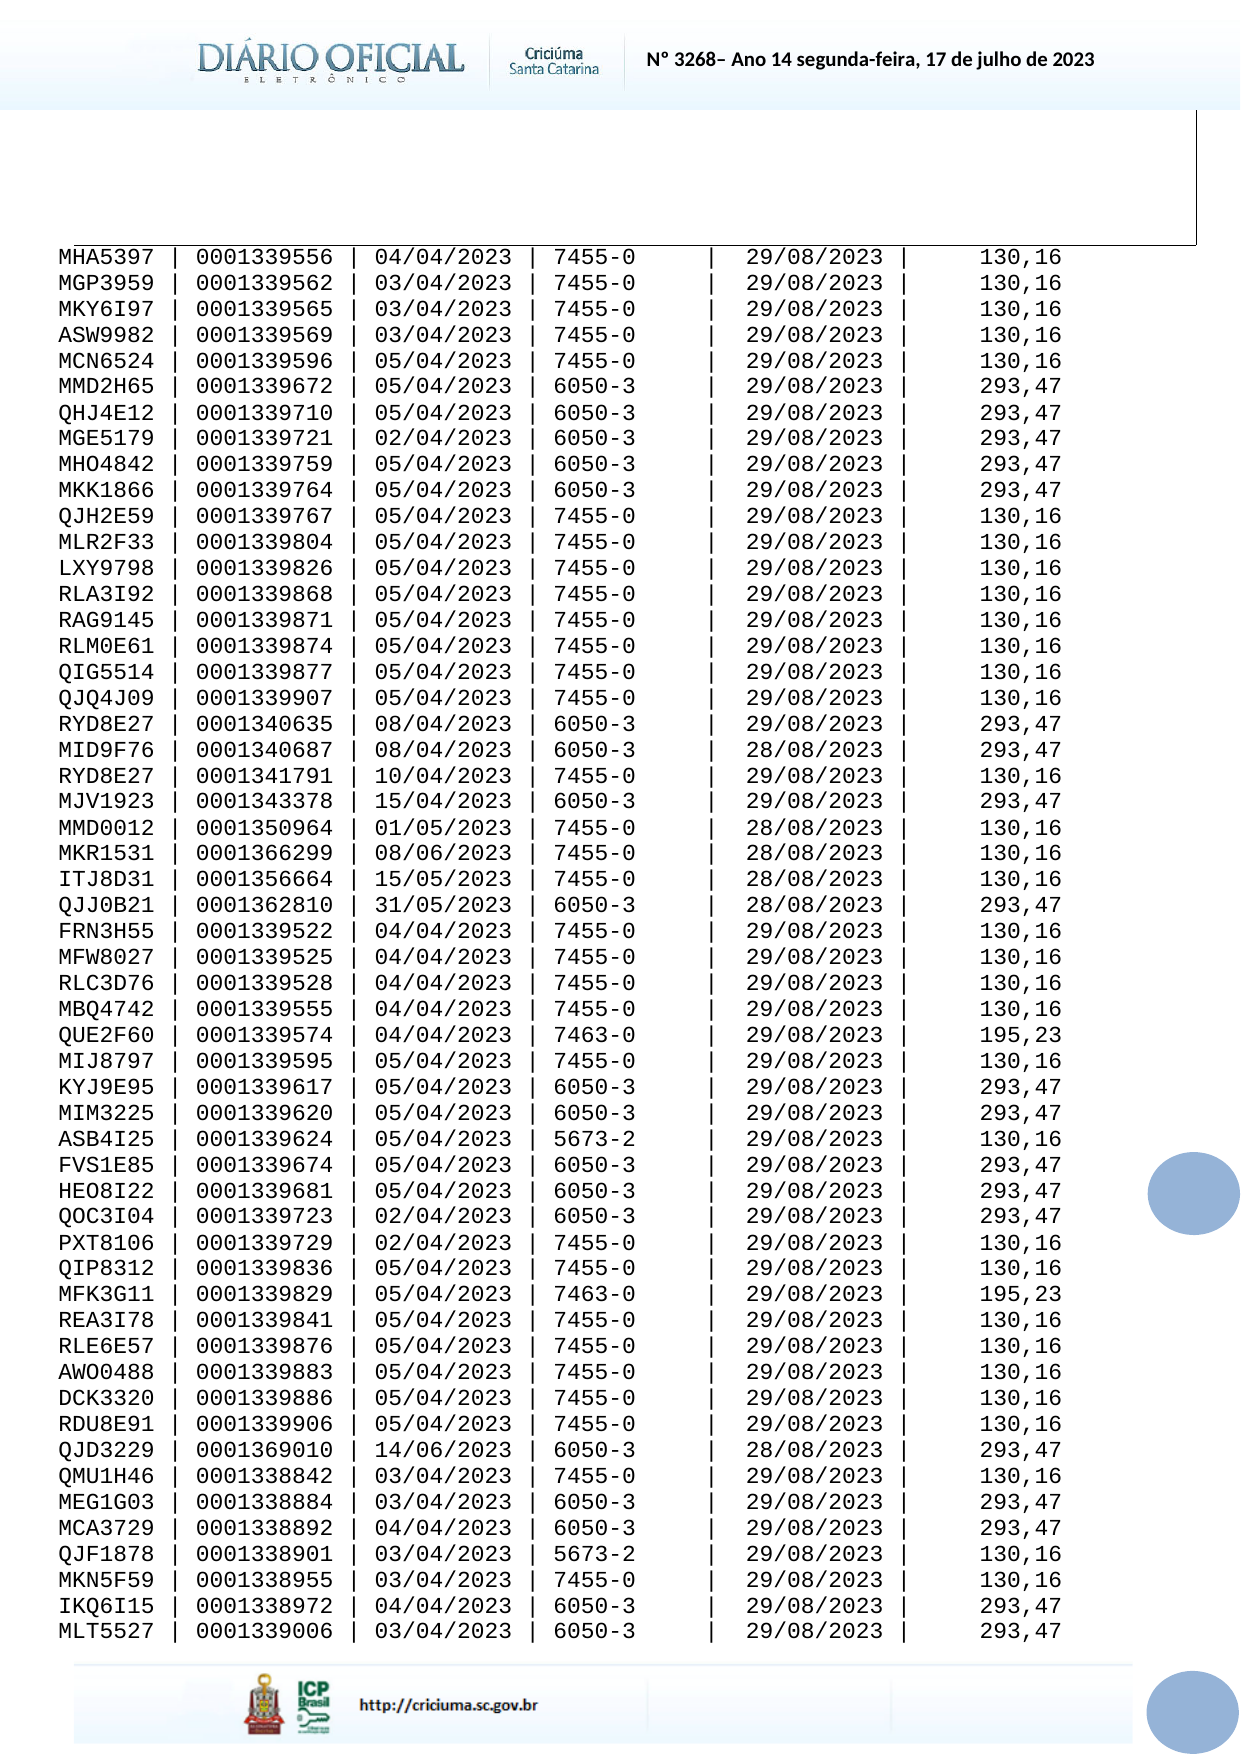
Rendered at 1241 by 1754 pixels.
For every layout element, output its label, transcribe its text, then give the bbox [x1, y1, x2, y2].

text RAG9145 | 0001339871 | 05/04/2023 | 7455-0 | 29/08/2023 | 130,16 [44, 608, 1196, 634]
text DCK3320 | 0001339886 | 05/04/2023 | 7455-0 | 29/08/2023 | 130,16 [44, 1386, 1196, 1412]
text MEG1G03 | 0001338884 | 03/04/2023 | 6050-3 | 29/08/2023 | 293,47 [44, 1490, 1196, 1516]
text MCN6524 | 0001339596 | 05/04/2023 | 7455-0 | 29/08/2023 | 130,16 [44, 349, 1196, 375]
text QJJ0B21 | 0001362810 | 31/05/2023 | 6050-3 | 28/08/2023 | 293,47 [44, 894, 1196, 919]
text RLM0E61 | 0001339874 | 05/04/2023 | 7455-0 | 29/08/2023 | 130,16 [44, 634, 1196, 660]
text MHA5397 | 0001339556 | 04/04/2023 | 7455-0 | 29/08/2023 | 130,16 [44, 245, 1196, 271]
text QOC3I04 | 0001339723 | 02/04/2023 | 6050-3 | 29/08/2023 | 293,47 [44, 1205, 1171, 1231]
text MCA3729 | 0001338892 | 04/04/2023 | 6050-3 | 29/08/2023 | 293,47 [44, 1516, 1196, 1542]
text PXT8106 | 0001339729 | 02/04/2023 | 7455-0 | 29/08/2023 | 130,16 [44, 1231, 1196, 1257]
text RLE6E57 | 0001339876 | 05/04/2023 | 7455-0 | 29/08/2023 | 130,16 [44, 1334, 1196, 1361]
text MIM3225 | 0001339620 | 05/04/2023 | 6050-3 | 29/08/2023 | 293,47 [44, 1101, 1196, 1127]
text QHJ4E12 | 0001339710 | 05/04/2023 | 6050-3 | 29/08/2023 | 293,47 [44, 401, 1196, 427]
text MID9F76 | 0001340687 | 08/04/2023 | 6050-3 | 28/08/2023 | 293,47 [44, 738, 1196, 764]
text RYD8E27 | 0001341791 | 10/04/2023 | 7455-0 | 29/08/2023 | 130,16 [44, 764, 1196, 790]
text MKN5F59 | 0001338955 | 03/04/2023 | 7455-0 | 29/08/2023 | 130,16 [44, 1568, 1196, 1594]
text AWO0488 | 0001339883 | 05/04/2023 | 7455-0 | 29/08/2023 | 130,16 [44, 1361, 1196, 1386]
text QUE2F60 | 0001339574 | 04/04/2023 | 7463-0 | 29/08/2023 | 195,23 [44, 1023, 1196, 1049]
text MMD2H65 | 0001339672 | 05/04/2023 | 6050-3 | 29/08/2023 | 293,47 [44, 375, 1196, 401]
text MKY6I97 | 0001339565 | 03/04/2023 | 7455-0 | 29/08/2023 | 130,16 [44, 297, 1196, 323]
text QMU1H46 | 0001338842 | 03/04/2023 | 7455-0 | 29/08/2023 | 130,16 [44, 1464, 1196, 1490]
text QJF1878 | 0001338901 | 03/04/2023 | 5673-2 | 29/08/2023 | 130,16 [44, 1542, 1196, 1568]
text REA3I78 | 0001339841 | 05/04/2023 | 7455-0 | 29/08/2023 | 130,16 [44, 1309, 1196, 1334]
text ITJ8D31 | 0001356664 | 15/05/2023 | 7455-0 | 28/08/2023 | 130,16 [44, 868, 1196, 894]
text FRN3H55 | 0001339522 | 04/04/2023 | 7455-0 | 29/08/2023 | 130,16 [44, 919, 1196, 946]
text RLA3I92 | 0001339868 | 05/04/2023 | 7455-0 | 29/08/2023 | 130,16 [44, 582, 1196, 608]
text ASB4I25 | 0001339624 | 05/04/2023 | 5673-2 | 29/08/2023 | 130,16 [44, 1127, 1196, 1153]
text MLT5527 | 0001339006 | 03/04/2023 | 6050-3 | 29/08/2023 | 293,47 [44, 1620, 1196, 1646]
text IKQ6I15 | 0001338972 | 04/04/2023 | 6050-3 | 29/08/2023 | 293,47 [44, 1594, 1196, 1620]
text RLC3D76 | 0001339528 | 04/04/2023 | 7455-0 | 29/08/2023 | 130,16 [44, 971, 1196, 997]
text MFW8027 | 0001339525 | 04/04/2023 | 7455-0 | 29/08/2023 | 130,16 [44, 946, 1196, 971]
text MFK3G11 | 0001339829 | 05/04/2023 | 7463-0 | 29/08/2023 | 195,23 [44, 1283, 1196, 1309]
text RDU8E91 | 0001339906 | 05/04/2023 | 7455-0 | 29/08/2023 | 130,16 [44, 1412, 1196, 1438]
text MJV1923 | 0001343378 | 15/04/2023 | 6050-3 | 29/08/2023 | 293,47 [44, 790, 1196, 816]
text MGE5179 | 0001339721 | 02/04/2023 | 6050-3 | 29/08/2023 | 293,47 [44, 427, 1196, 453]
text MGP3959 | 0001339562 | 03/04/2023 | 7455-0 | 29/08/2023 | 130,16 [44, 271, 1196, 297]
text MLR2F33 | 0001339804 | 05/04/2023 | 7455-0 | 29/08/2023 | 130,16 [44, 531, 1196, 556]
text QIP8312 | 0001339836 | 05/04/2023 | 7455-0 | 29/08/2023 | 130,16 [44, 1257, 1196, 1283]
text QJD3229 | 0001369010 | 14/06/2023 | 6050-3 | 28/08/2023 | 293,47 [44, 1438, 1196, 1464]
text LXY9798 | 0001339826 | 05/04/2023 | 7455-0 | 29/08/2023 | 130,16 [44, 556, 1196, 582]
text RYD8E27 | 0001340635 | 08/04/2023 | 6050-3 | 29/08/2023 | 293,47 [44, 712, 1196, 738]
text MHO4842 | 0001339759 | 05/04/2023 | 6050-3 | 29/08/2023 | 293,47 [44, 453, 1196, 479]
text MBQ4742 | 0001339555 | 04/04/2023 | 7455-0 | 29/08/2023 | 130,16 [44, 997, 1196, 1023]
text FVS1E85 | 0001339674 | 05/04/2023 | 6050-3 | 29/08/2023 | 293,47 [44, 1153, 1180, 1179]
text ASW9982 | 0001339569 | 03/04/2023 | 7455-0 | 29/08/2023 | 130,16 [44, 323, 1196, 349]
text QJQ4J09 | 0001339907 | 05/04/2023 | 7455-0 | 29/08/2023 | 130,16 [44, 686, 1196, 712]
text MMD0012 | 0001350964 | 01/05/2023 | 7455-0 | 28/08/2023 | 130,16 [44, 816, 1196, 842]
text MIJ8797 | 0001339595 | 05/04/2023 | 7455-0 | 29/08/2023 | 130,16 [44, 1049, 1196, 1075]
text KYJ9E95 | 0001339617 | 05/04/2023 | 6050-3 | 29/08/2023 | 293,47 [44, 1075, 1196, 1101]
text QJH2E59 | 0001339767 | 05/04/2023 | 7455-0 | 29/08/2023 | 130,16 [44, 504, 1196, 531]
text QIG5514 | 0001339877 | 05/04/2023 | 7455-0 | 29/08/2023 | 130,16 [44, 660, 1196, 686]
text MKR1531 | 0001366299 | 08/06/2023 | 7455-0 | 28/08/2023 | 130,16 [44, 842, 1196, 868]
text HEO8I22 | 0001339681 | 05/04/2023 | 6050-3 | 29/08/2023 | 293,47 [44, 1179, 1150, 1205]
text MKK1866 | 0001339764 | 05/04/2023 | 6050-3 | 29/08/2023 | 293,47 [44, 479, 1196, 504]
